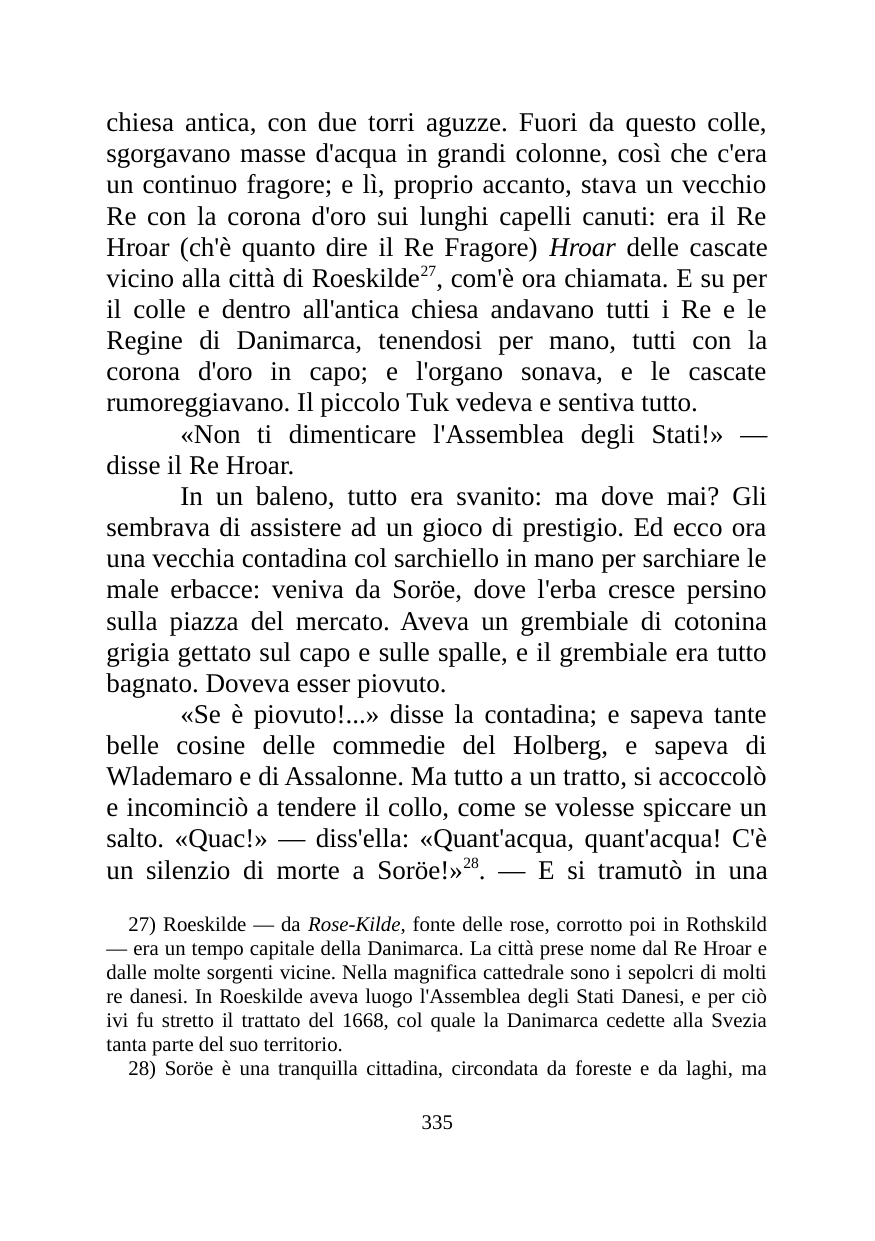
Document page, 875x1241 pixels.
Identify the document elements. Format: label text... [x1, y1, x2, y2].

text ) Roeskilde — da Rose-Kilde, fonte delle rose, corrotto poi in Rothskild — era un tempo capitale della Danimarca. La città prese nome dal Re Hroar e dalle molte sorgenti vicine. Nella magnifica cattedrale sono i sepolcri di molti re danesi. In Roeskilde aveva luogo l'Assemblea degli Stati Danesi, e per ciò ivi fu stretto il trattato del 1668, col quale la Danimarca cedette alla Svezia tanta parte del suo territorio. [106, 912, 768, 1056]
text In un baleno, tutto era svanito: ma dove mai? Gli sembrava di assistere ad un gioco di prestigio. Ed ecco ora una vecchia contadina col sarchiello in mano per sarchiare le male erbacce: veniva da Soröe, dove l'erba cresce persino sulla piazza del mercato. Aveva un grembiale di cotonina grigia gettato sul capo e sulle spalle, e il grembiale era tutto bagnato. Doveva esser piovuto. [106, 480, 768, 698]
text «Se è piovuto!...» disse la contadina; e sapeva tante belle cosine delle commedie del Holberg, e sapeva di Wlademaro e di Assalonne. Ma tutto a un tratto, si accoccolò e incominciò a tendere il collo, come se volesse spiccare un salto. «Quac!» — diss'ella: «Quant'acqua, quant'acqua! C'è un silenzio di morte a Soröe!». — E si tramutò in una [106, 698, 768, 885]
text «Non ti dimenticare l'Assemblea degli Stati!» — disse il Re Hroar. [106, 418, 768, 480]
text chiesa antica, con due torri aguzze. Fuori da questo colle, sgorgavano masse d'acqua in grandi colonne, così che c'era un continuo fragore; e lì, proprio accanto, stava un vecchio Re con la corona d'oro sui lunghi capelli canuti: era il Re Hroar (ch'è quanto dire il Re Fragore) Hroar delle cascate vicino alla città di Roeskilde, com'è ora chiamata. E su per il colle e dentro all'antica chiesa andavano tutti i Re e le Regine di Danimarca, tenendosi per mano, tutti con la corona d'oro in capo; e l'organo sonava, e le cascate rumoreggiavano. Il piccolo Tuk vedeva e sentiva tutto. [106, 106, 768, 418]
text ) Soröe è una tranquilla cittadina, circondata da foreste e da laghi, ma [106, 1056, 768, 1080]
